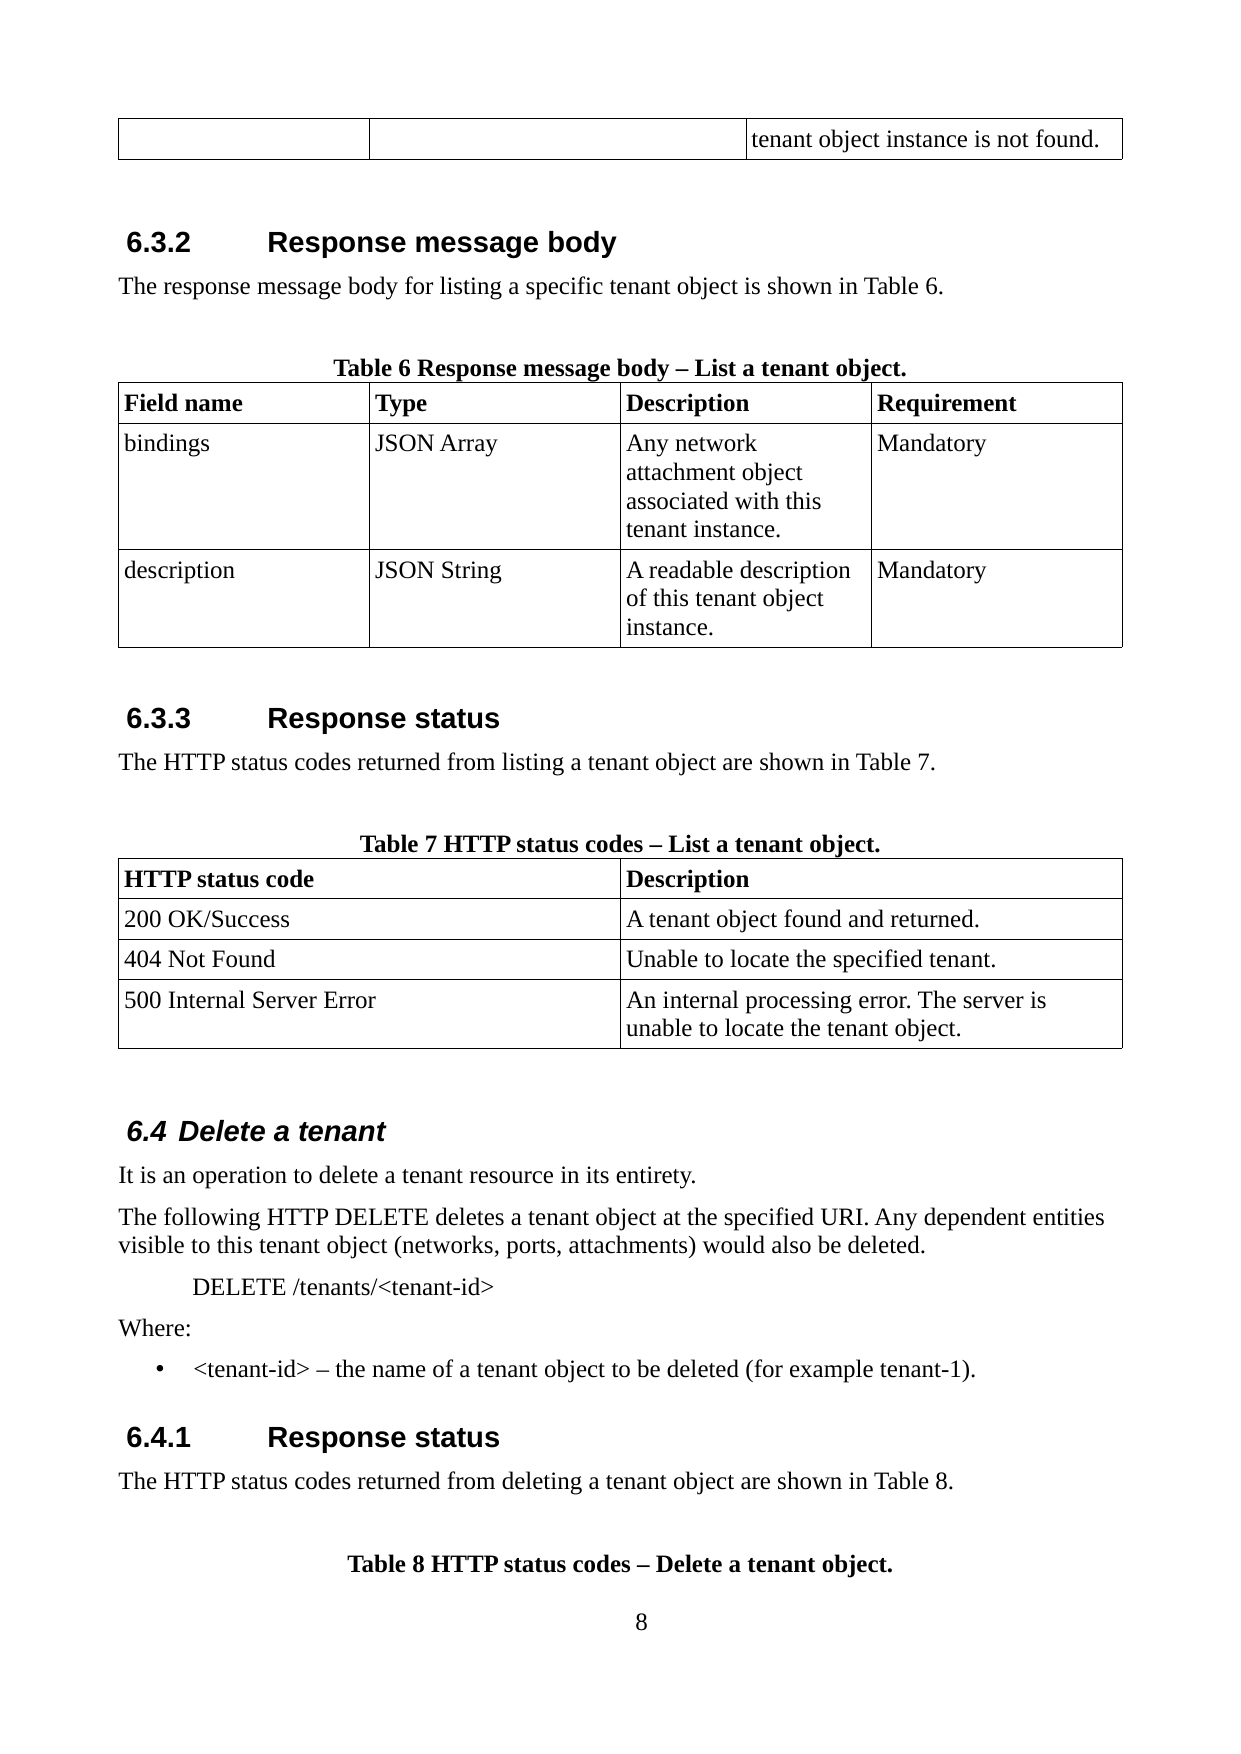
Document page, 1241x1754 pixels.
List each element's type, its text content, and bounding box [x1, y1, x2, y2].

table_header HTTP status code [119, 859, 620, 898]
table_cell 404 Not Found [119, 940, 620, 979]
table_cell tenant object instance is not found. [747, 119, 1122, 158]
table_cell bindings [119, 424, 369, 549]
table_cell Mandatory [872, 424, 1122, 549]
table_header Requirement [872, 383, 1122, 422]
table_header Type [370, 383, 620, 422]
table_cell 200 OK/Success [119, 899, 620, 938]
table_header Field name [119, 383, 369, 422]
table_cell JSON Array [370, 424, 620, 549]
subtitle Table 6 Response message body – List a tenant object. [118, 353, 1122, 382]
text It is an operation to delete a tenant resource in its entirety. [118, 1160, 1122, 1189]
subtitle Delete a tenant [118, 1114, 1122, 1148]
table_cell description [119, 550, 369, 647]
subtitle Response status [118, 701, 1122, 734]
table_cell Any network attachment object associated with this tenant instance. [621, 424, 871, 549]
text The response message body for listing a specific tenant object is shown in Table 6. [118, 271, 1122, 299]
subtitle Table 7 HTTP status codes – List a tenant object. [118, 829, 1122, 858]
subtitle Response message body [118, 225, 1122, 258]
text The HTTP status codes returned from deleting a tenant object are shown in Table 8. [118, 1466, 1122, 1495]
text The following HTTP DELETE deletes a tenant object at the specified URI. Any dependent entities visible to this tenant object (networks, ports, attachments) would also be deleted. [118, 1202, 1122, 1259]
table_cell Unable to locate the specified tenant. [621, 940, 1122, 979]
table_cell 500 Internal Server Error [119, 980, 620, 1048]
table_cell A tenant object found and returned. [621, 899, 1122, 938]
table_header Description [621, 383, 871, 422]
table_cell [119, 119, 369, 158]
text The HTTP status codes returned from listing a tenant object are shown in Table 7. [118, 747, 1122, 775]
table_cell [370, 119, 746, 158]
list <tenant-id> – the name of a tenant object to be deleted (for example tenant-1). [156, 1354, 1122, 1383]
table_cell A readable description of this tenant object instance. [621, 550, 871, 647]
subtitle Response status [118, 1420, 1122, 1454]
table_cell Mandatory [872, 550, 1122, 647]
table_cell JSON String [370, 550, 620, 647]
text DELETE /tenants/<tenant-id> [192, 1272, 1122, 1300]
table_cell An internal processing error. The server is unable to locate the tenant object. [621, 980, 1122, 1048]
subtitle Table 8 HTTP status codes – Delete a tenant object. [118, 1549, 1122, 1578]
text Where: [118, 1313, 1122, 1342]
table_header Description [621, 859, 1122, 898]
